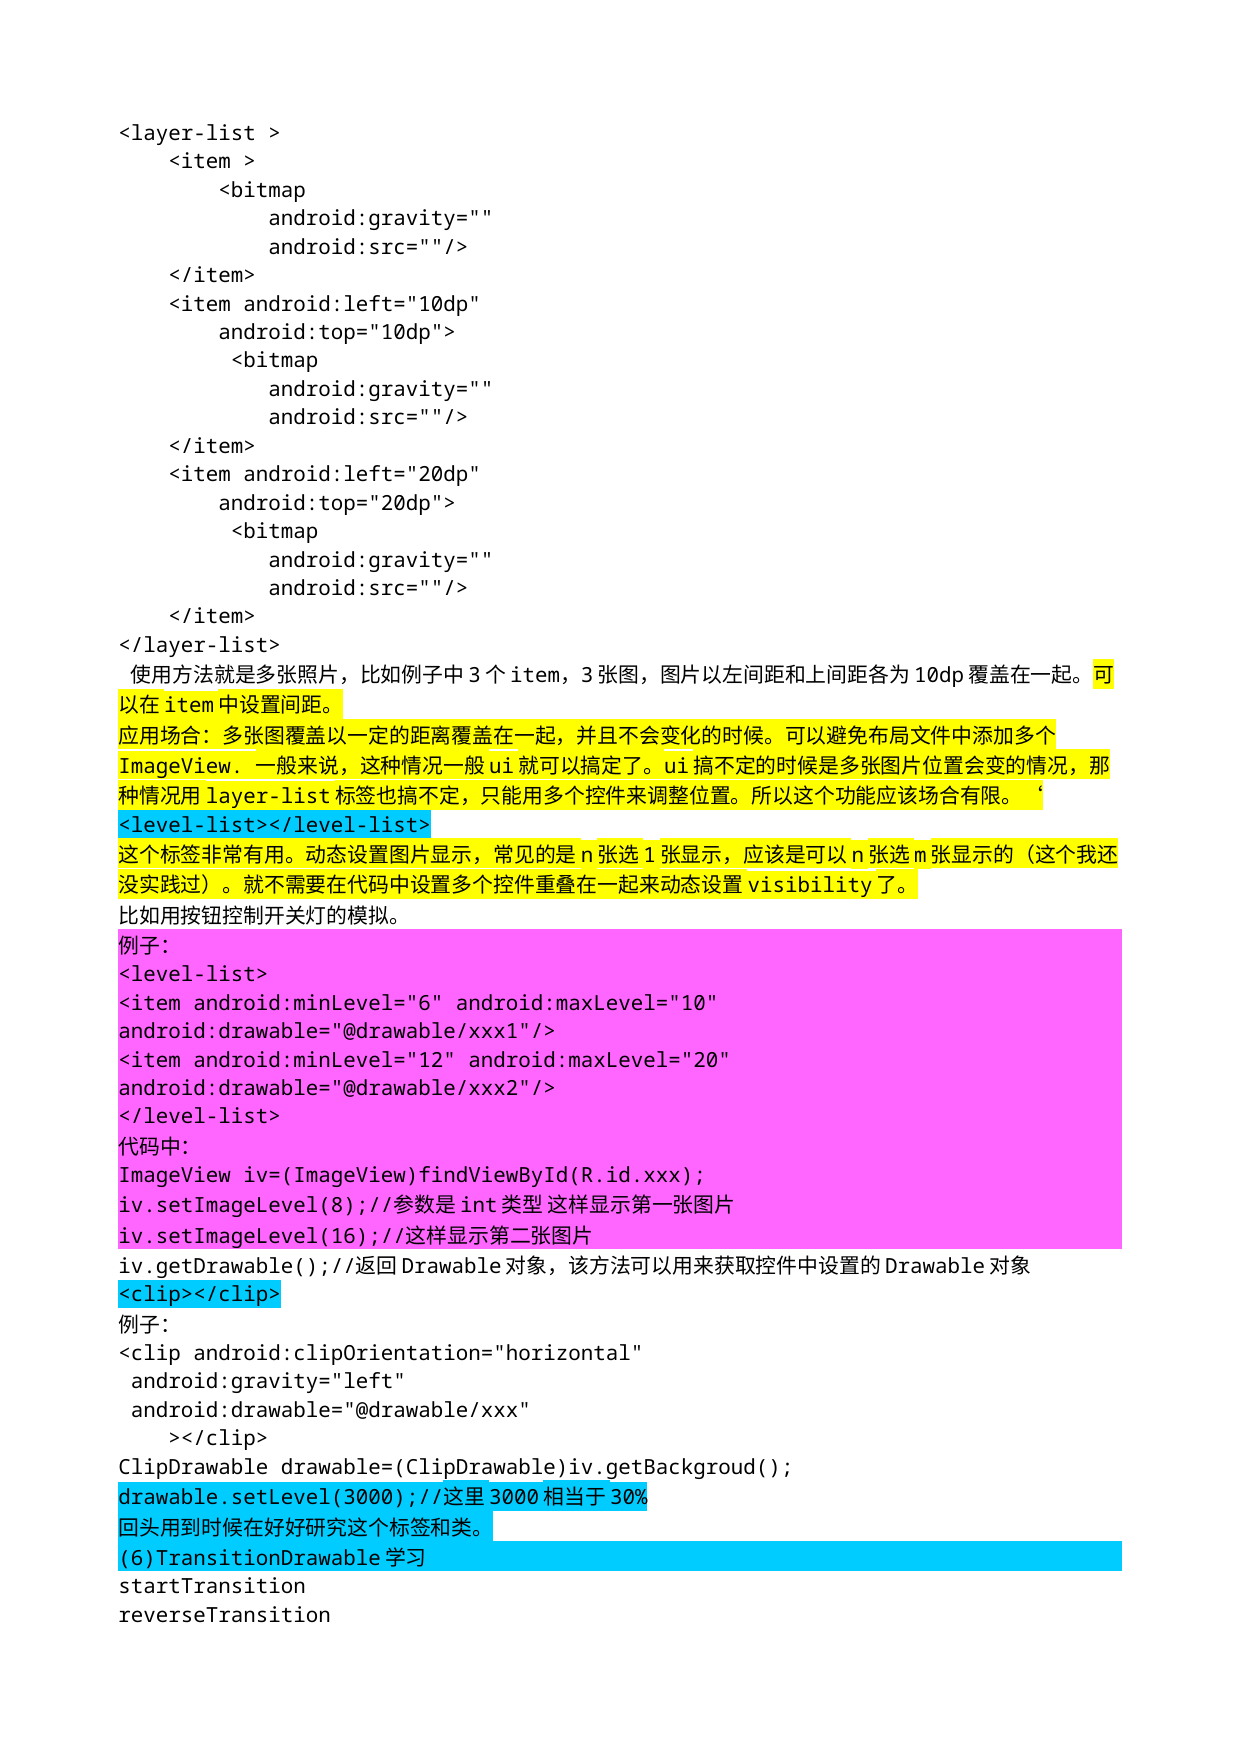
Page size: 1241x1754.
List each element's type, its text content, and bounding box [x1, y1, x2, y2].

text 回头用到时候在好好研究这个标签和类。 [118, 1511, 1122, 1541]
text android:gravity="" [118, 203, 1122, 232]
text 这个标签非常有用。动态设置图片显示，常见的是n张选1张显示，应该是可以n张选m张显示的（这个我还没实践过）。就不需要在代码中设置多个控件重叠在一起来动态设置visibility了。 [118, 838, 1122, 899]
text ></clip> [118, 1423, 1122, 1452]
text <clip></clip> [118, 1279, 1122, 1308]
text 例子： [118, 1308, 1122, 1338]
text </layer-list> [118, 630, 1122, 658]
text <level-list></level-list> [118, 810, 1122, 838]
text <bitmap [118, 516, 1122, 545]
text <item android:minLevel="12" android:maxLevel="20" android:drawable="@drawable/xxx2"/> [118, 1045, 1122, 1102]
text <item android:left="20dp" [118, 459, 1122, 488]
text </item> [118, 260, 1122, 289]
text android:gravity="" [118, 545, 1122, 573]
text android:src=""/> [118, 402, 1122, 431]
text 比如用按钮控制开关灯的模拟。 [118, 899, 1122, 929]
text 使用方法就是多张照片，比如例子中3个item，3张图，图片以左间距和上间距各为10dp覆盖在一起。可以在item中设置间距。 [118, 658, 1122, 719]
text 应用场合：多张图覆盖以一定的距离覆盖在一起，并且不会变化的时候。可以避免布局文件中添加多个ImageView. 一般来说，这种情况一般ui就可以搞定了。ui搞不定的时候是多张图片位置会变的情况，那种情况用layer-list标签也搞不定，只能用多个控件来调整位置。所以这个功能应该场合有限。‘ [118, 719, 1122, 810]
text </item> [118, 431, 1122, 459]
text ImageView iv=(ImageView)findViewById(R.id.xxx); [118, 1160, 1122, 1189]
text iv.getDrawable();//返回Drawable对象，该方法可以用来获取控件中设置的Drawable对象 [118, 1249, 1122, 1279]
text android:top="20dp"> [118, 488, 1122, 516]
text </item> [118, 602, 1122, 630]
text android:drawable="@drawable/xxx" [118, 1395, 1122, 1423]
text iv.setImageLevel(16);//这样显示第二张图片 [118, 1219, 1122, 1249]
text startTransition [118, 1571, 1122, 1600]
text 例子： [118, 929, 1122, 959]
text <item android:minLevel="6" android:maxLevel="10" android:drawable="@drawable/xxx1"/> [118, 988, 1122, 1045]
text android:gravity="" [118, 374, 1122, 402]
text <layer-list > [118, 118, 1122, 147]
text reverseTransition [118, 1600, 1122, 1628]
text android:src=""/> [118, 232, 1122, 260]
text <bitmap [118, 175, 1122, 203]
text ClipDrawable drawable=(ClipDrawable)iv.getBackgroud(); [118, 1452, 1122, 1480]
text <level-list> [118, 959, 1122, 988]
text <item > [118, 147, 1122, 175]
text <clip android:clipOrientation="horizontal" [118, 1338, 1122, 1367]
text <item android:left="10dp" [118, 289, 1122, 317]
text android:src=""/> [118, 573, 1122, 602]
text iv.setImageLevel(8);//参数是int类型 这样显示第一张图片 [118, 1189, 1122, 1219]
text android:top="10dp"> [118, 317, 1122, 346]
text drawable.setLevel(3000);//这里3000相当于30% [118, 1480, 1122, 1511]
text <bitmap [118, 346, 1122, 374]
text android:gravity="left" [118, 1367, 1122, 1395]
text (6)TransitionDrawable学习 [118, 1541, 1122, 1571]
text </level-list> [118, 1102, 1122, 1130]
text 代码中： [118, 1130, 1122, 1160]
